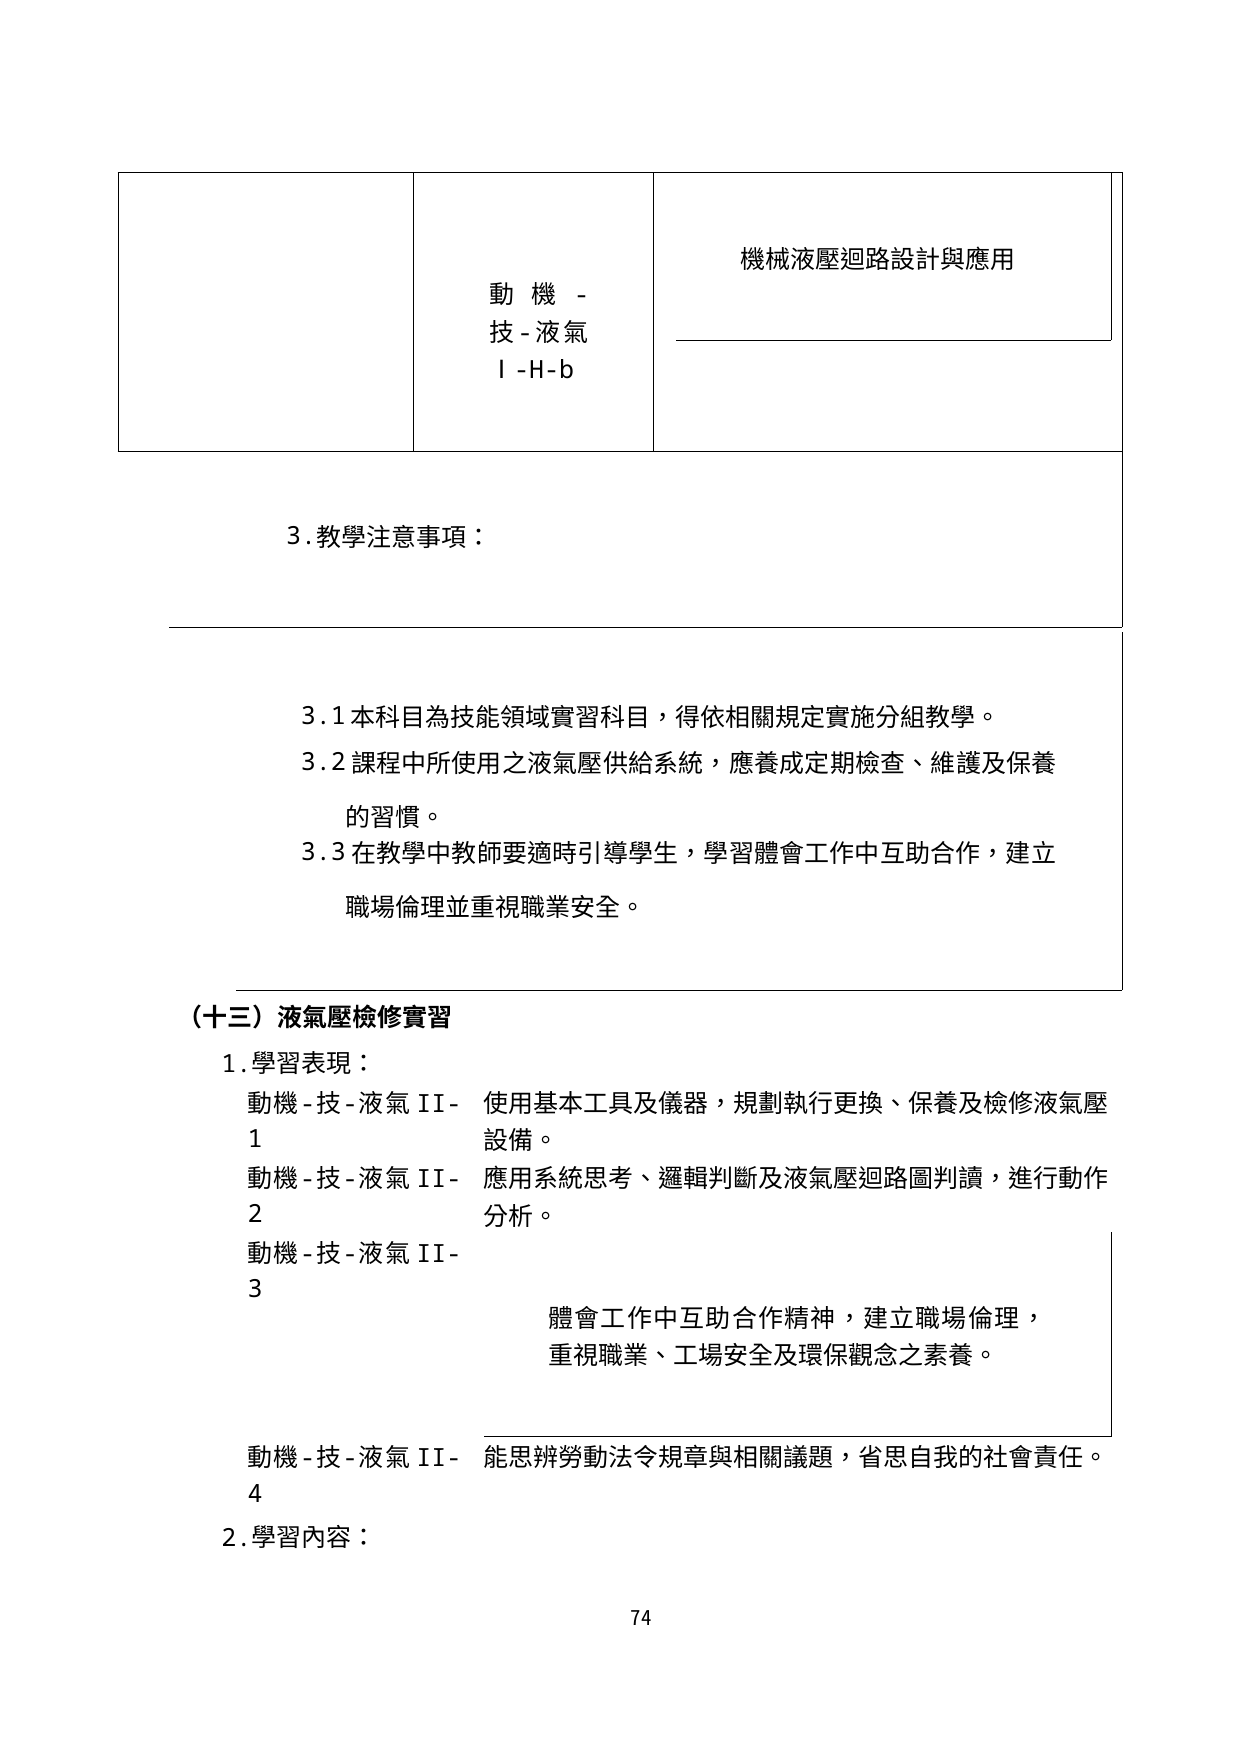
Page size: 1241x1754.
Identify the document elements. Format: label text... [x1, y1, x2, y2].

text 3.教學注意事項： [168, 452, 1122, 627]
table_cell [119, 173, 413, 451]
text 3.3在教學中教師要適時引導學生，學習體會工作中互助合作，建立職場倫理並重視職業安全。 [236, 834, 1122, 990]
table_cell [1112, 1232, 1122, 1437]
table_header 動機-技-液氣II-1 [236, 1082, 472, 1157]
table_cell [654, 173, 664, 451]
table_cell 動機-技-液氣II-2 [236, 1157, 472, 1232]
table_cell 機械液壓迴路設計與應用 [665, 173, 1122, 451]
table_cell 動機-技-液氣II-4 [236, 1437, 472, 1509]
table_cell 體會工作中互助合作精神，建立職場倫理，重視職業、工場安全及環保觀念之素養。 [473, 1232, 1111, 1437]
table_header 使用基本工具及儀器，規劃執行更換、保養及檢修液氣壓設備。 [473, 1082, 1122, 1157]
table_cell 應用系統思考、邏輯判斷及液氣壓迴路圖判讀，進行動作分析。 [473, 1157, 1122, 1232]
text 3.1本科目為技能領域實習科目，得依相關規定實施分組教學。 [236, 632, 1122, 742]
text 1.學習表現： [168, 1036, 1122, 1082]
table_cell 動機-技-液氣II-3 [236, 1232, 472, 1437]
table_cell 動機-技-液氣Ⅰ-H-b [414, 173, 653, 451]
text 2.學習內容： [168, 1509, 1122, 1555]
text （十三）液氣壓檢修實習 [168, 990, 1122, 1036]
text 3.2課程中所使用之液氣壓供給系統，應養成定期檢查、維護及保養的習慣。 [236, 742, 1122, 834]
table_cell 能思辨勞動法令規章與相關議題，省思自我的社會責任。 [473, 1437, 1122, 1509]
